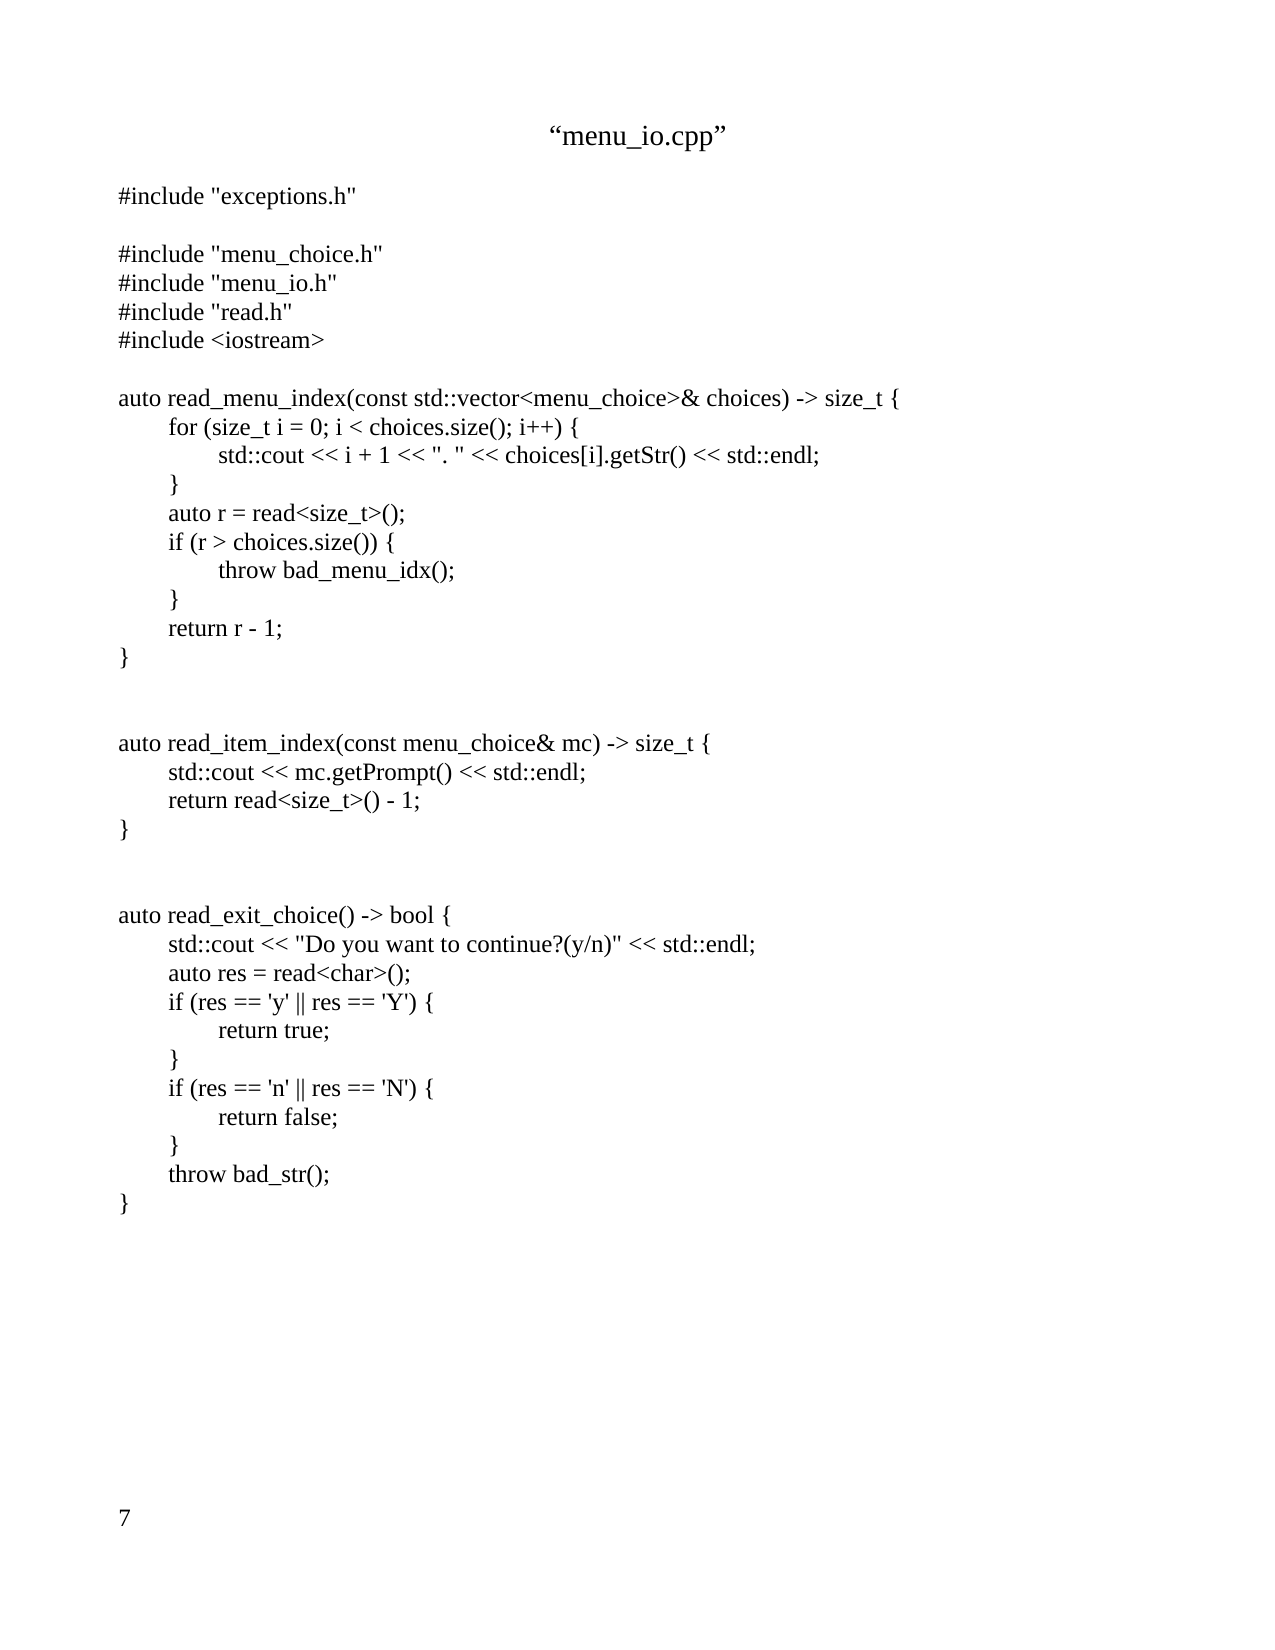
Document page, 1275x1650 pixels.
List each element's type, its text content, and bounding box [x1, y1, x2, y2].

text throw bad_str(); [118, 1159, 1157, 1188]
text #include <iostream> [118, 326, 1157, 354]
text } [118, 642, 1157, 671]
text auto read_item_index(const menu_choice& mc) -> size_t { [118, 728, 1157, 757]
text } [118, 1044, 1157, 1073]
text if (res == 'y' || res == 'Y') { [118, 987, 1157, 1016]
text #include "menu_choice.h" [118, 239, 1157, 268]
text “menu_io.cpp” [118, 118, 1157, 152]
text } [118, 584, 1157, 613]
text throw bad_menu_idx(); [118, 556, 1157, 584]
text std::cout << mc.getPrompt() << std::endl; [118, 757, 1157, 786]
text return true; [118, 1016, 1157, 1044]
text return false; [118, 1102, 1157, 1131]
text if (res == 'n' || res == 'N') { [118, 1073, 1157, 1102]
text } [118, 1188, 1157, 1217]
text return r - 1; [118, 613, 1157, 642]
text } [118, 814, 1157, 843]
text for (size_t i = 0; i < choices.size(); i++) { [118, 412, 1157, 441]
text } [118, 469, 1157, 498]
text auto read_menu_index(const std::vector<menu_choice>& choices) -> size_t { [118, 383, 1157, 412]
text #include "menu_io.h" [118, 268, 1157, 297]
text std::cout << "Do you want to continue?(y/n)" << std::endl; [118, 929, 1157, 958]
text #include "exceptions.h" [118, 181, 1157, 210]
text return read<size_t>() - 1; [118, 786, 1157, 814]
text #include "read.h" [118, 297, 1157, 326]
text if (r > choices.size()) { [118, 527, 1157, 556]
text auto r = read<size_t>(); [118, 498, 1157, 527]
text } [118, 1131, 1157, 1159]
text auto res = read<char>(); [118, 958, 1157, 987]
text std::cout << i + 1 << ". " << choices[i].getStr() << std::endl; [118, 441, 1157, 469]
text auto read_exit_choice() -> bool { [118, 901, 1157, 929]
